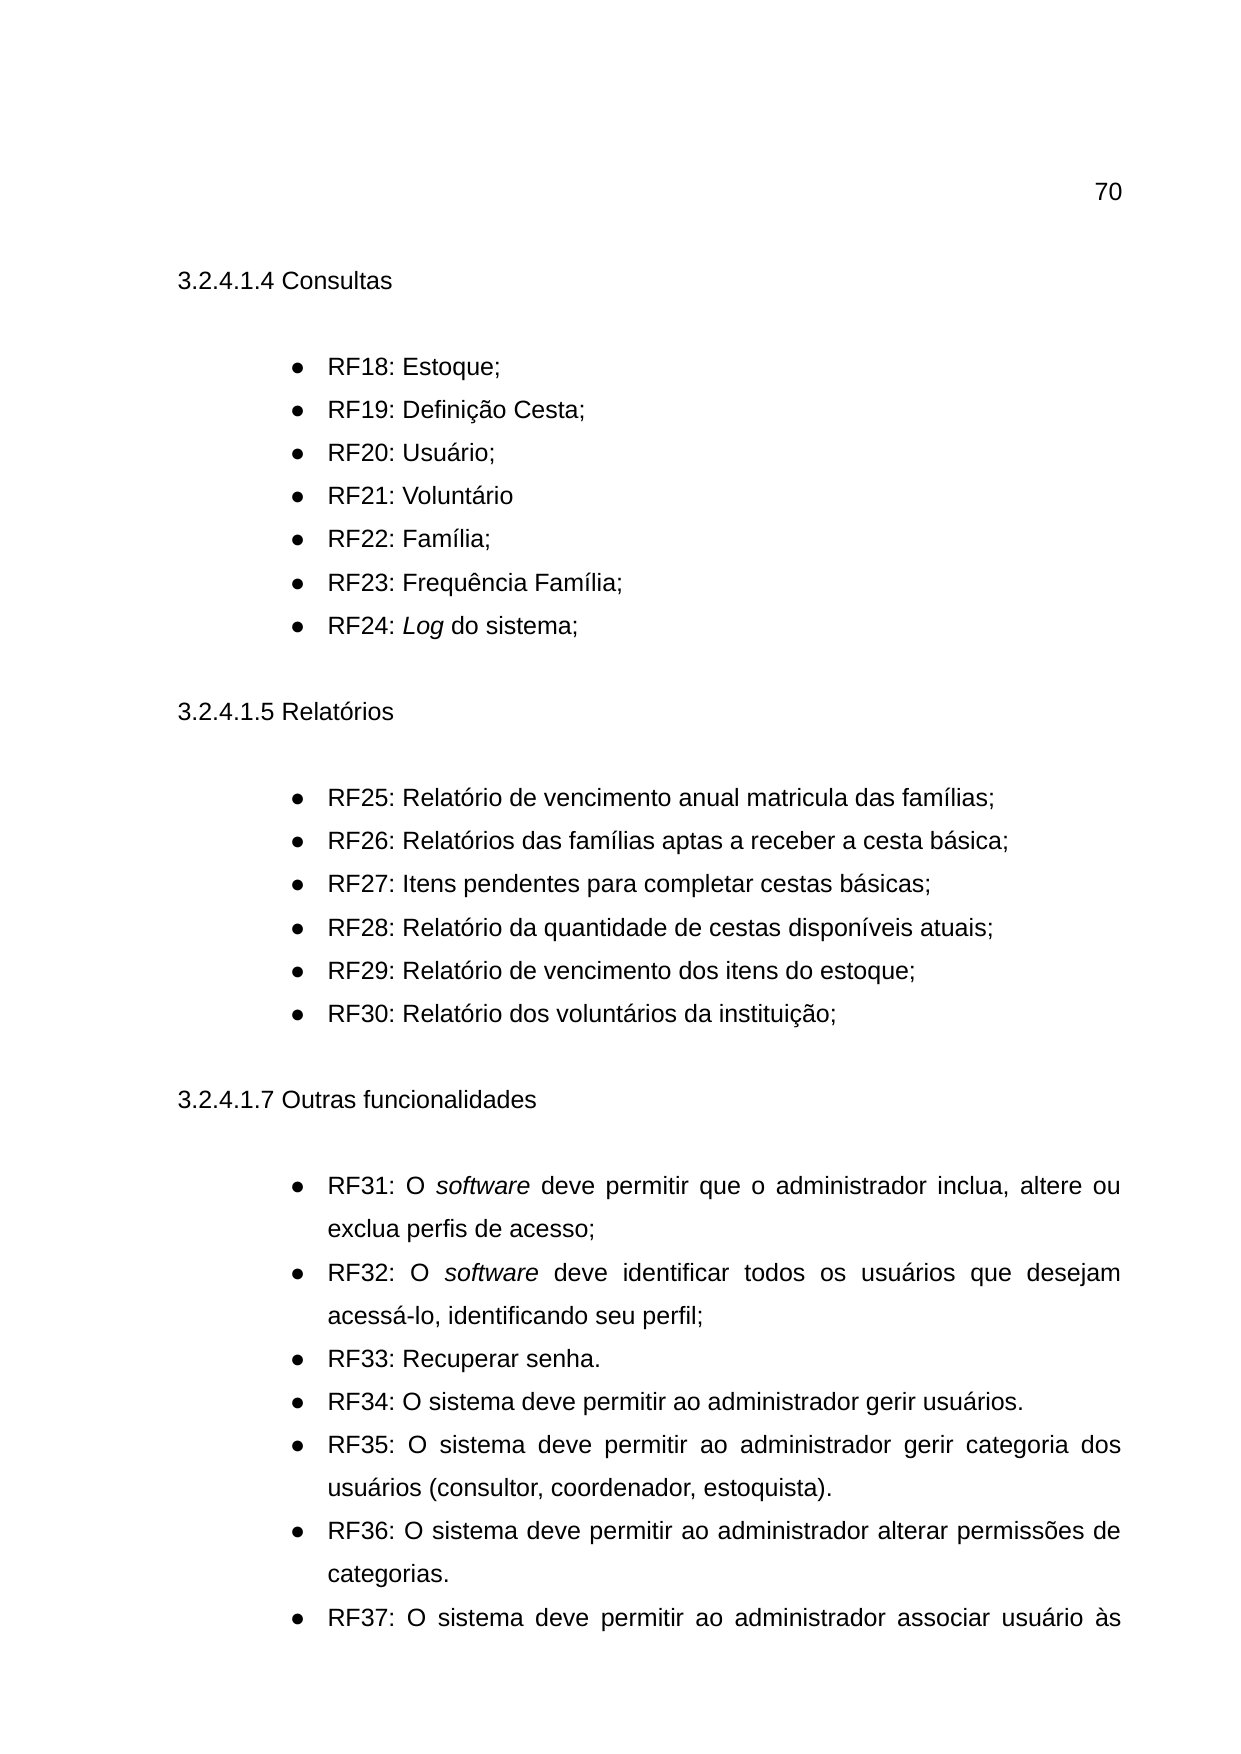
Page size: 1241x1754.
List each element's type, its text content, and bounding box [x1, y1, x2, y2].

list RF22: Família; [290, 524, 1122, 553]
list RF25: Relatório de vencimento anual matricula das famílias; [290, 783, 1122, 812]
list RF36: O sistema deve permitir ao administrador alterar permissões de categorias. [290, 1516, 1122, 1588]
list RF19: Definição Cesta; [290, 395, 1122, 424]
list RF23: Frequência Família; [290, 568, 1122, 596]
list RF33: Recuperar senha. [290, 1344, 1122, 1373]
list RF26: Relatórios das famílias aptas a receber a cesta básica; [290, 826, 1122, 855]
list RF18: Estoque; [290, 352, 1122, 381]
list RF35: O sistema deve permitir ao administrador gerir categoria dos usuários (consultor, coordenador, estoquista). [290, 1430, 1122, 1502]
text 3.2.4.1.5 Relatórios [177, 697, 1122, 726]
list RF27: Itens pendentes para completar cestas básicas; [290, 869, 1122, 898]
list RF32: O software deve identificar todos os usuários que desejam acessá-lo, identificando seu perfil; [290, 1258, 1122, 1329]
list RF30: Relatório dos voluntários da instituição; [290, 999, 1122, 1028]
list RF24: Log do sistema; [290, 611, 1122, 639]
list RF31: O software deve permitir que o administrador inclua, altere ou exclua perfis de acesso; [290, 1171, 1122, 1243]
list RF34: O sistema deve permitir ao administrador gerir usuários. [290, 1387, 1122, 1416]
list RF20: Usuário; [290, 438, 1122, 467]
list RF21: Voluntário [290, 481, 1122, 510]
list RF28: Relatório da quantidade de cestas disponíveis atuais; [290, 913, 1122, 941]
list RF37: O sistema deve permitir ao administrador associar usuário às [290, 1603, 1122, 1631]
text 3.2.4.1.7 Outras funcionalidades [177, 1085, 1122, 1114]
list RF29: Relatório de vencimento dos itens do estoque; [290, 956, 1122, 984]
text 3.2.4.1.4 Consultas [177, 266, 1122, 294]
